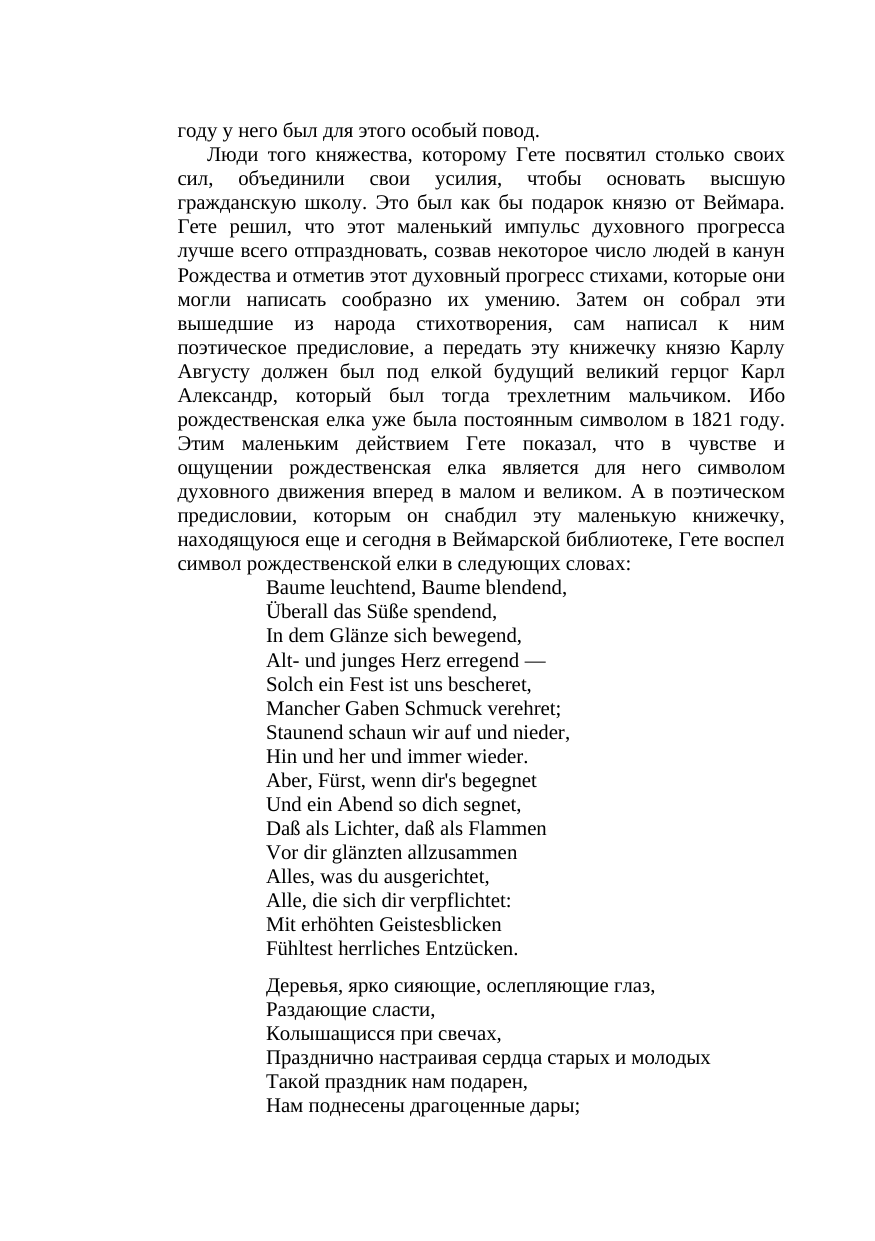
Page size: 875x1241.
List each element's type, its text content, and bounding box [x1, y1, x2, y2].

text Alt- und junges Herz erregend — [177, 647, 786, 672]
text Mancher Gaben Schmuck verehret; [177, 696, 786, 720]
text Alle, die sich dir verpflichtet: [177, 888, 786, 912]
text In dem Glänze sich bewegend, [177, 623, 786, 647]
text Baume leuchtend, Baume blendend, [177, 575, 786, 599]
text Колышащисся при свечах, [177, 1021, 786, 1045]
text году у него был для этого особый повод. [177, 118, 786, 142]
text Hin und her und immer wieder. [177, 744, 786, 768]
text Такой праздник нам подарен, [177, 1069, 786, 1093]
text Нам поднесены драгоценные дары; [177, 1093, 786, 1117]
text Überall das Süße spendend, [177, 599, 786, 623]
text Aber, Fürst, wenn dir's begegnet [177, 768, 786, 792]
text Празднично настраивая сердца старых и молодых [177, 1045, 786, 1069]
text Alles, was du ausgerichtet, [177, 864, 786, 888]
text Раздающие сласти, [177, 997, 786, 1021]
text Mit erhöhten Geistesblicken [177, 912, 786, 936]
text Daß als Lichter, daß als Flammen [177, 816, 786, 840]
text Деревья, ярко сияющие, ослепляющие глаз, [177, 973, 786, 997]
text Solch ein Fest ist uns bescheret, [177, 672, 786, 696]
text Люди того княжества, которому Гете посвятил столько своих сил, объединили свои усилия, чтобы основать высшую гражданскую школу. Это был как бы подарок князю от Веймара. Гете решил, что этот маленький импульс духовного прогресса лучше всего отпраздновать, созвав некоторое число людей в канун Рождества и отметив этот духовный прогресс стихами, которые они могли написать сообразно их умению. Затем он собрал эти вышедшие из народа стихотворения, сам написал к ним поэтическое предисловие, а передать эту книжечку князю Карлу Августу должен был под елкой будущий великий герцог Карл Александр, который был тогда трехлетним мальчиком. Ибо рождественская елка уже была постоянным символом в 1821 году. Этим маленьким действием Гете показал, что в чувстве и ощущении рождественская елка является для него символом духовного движения вперед в малом и великом. А в поэтическом предисловии, которым он снабдил эту маленькую книжечку, находящуюся еще и сегодня в Веймарской библиотеке, Гете воспел символ рождественской елки в следующих словах: [177, 142, 786, 575]
text Und ein Abend so dich segnet, [177, 792, 786, 816]
text Fühltest herrliches Entzücken. [177, 936, 786, 960]
text Staunend schaun wir auf und nieder, [177, 720, 786, 744]
text Vor dir glänzten allzusammen [177, 840, 786, 864]
